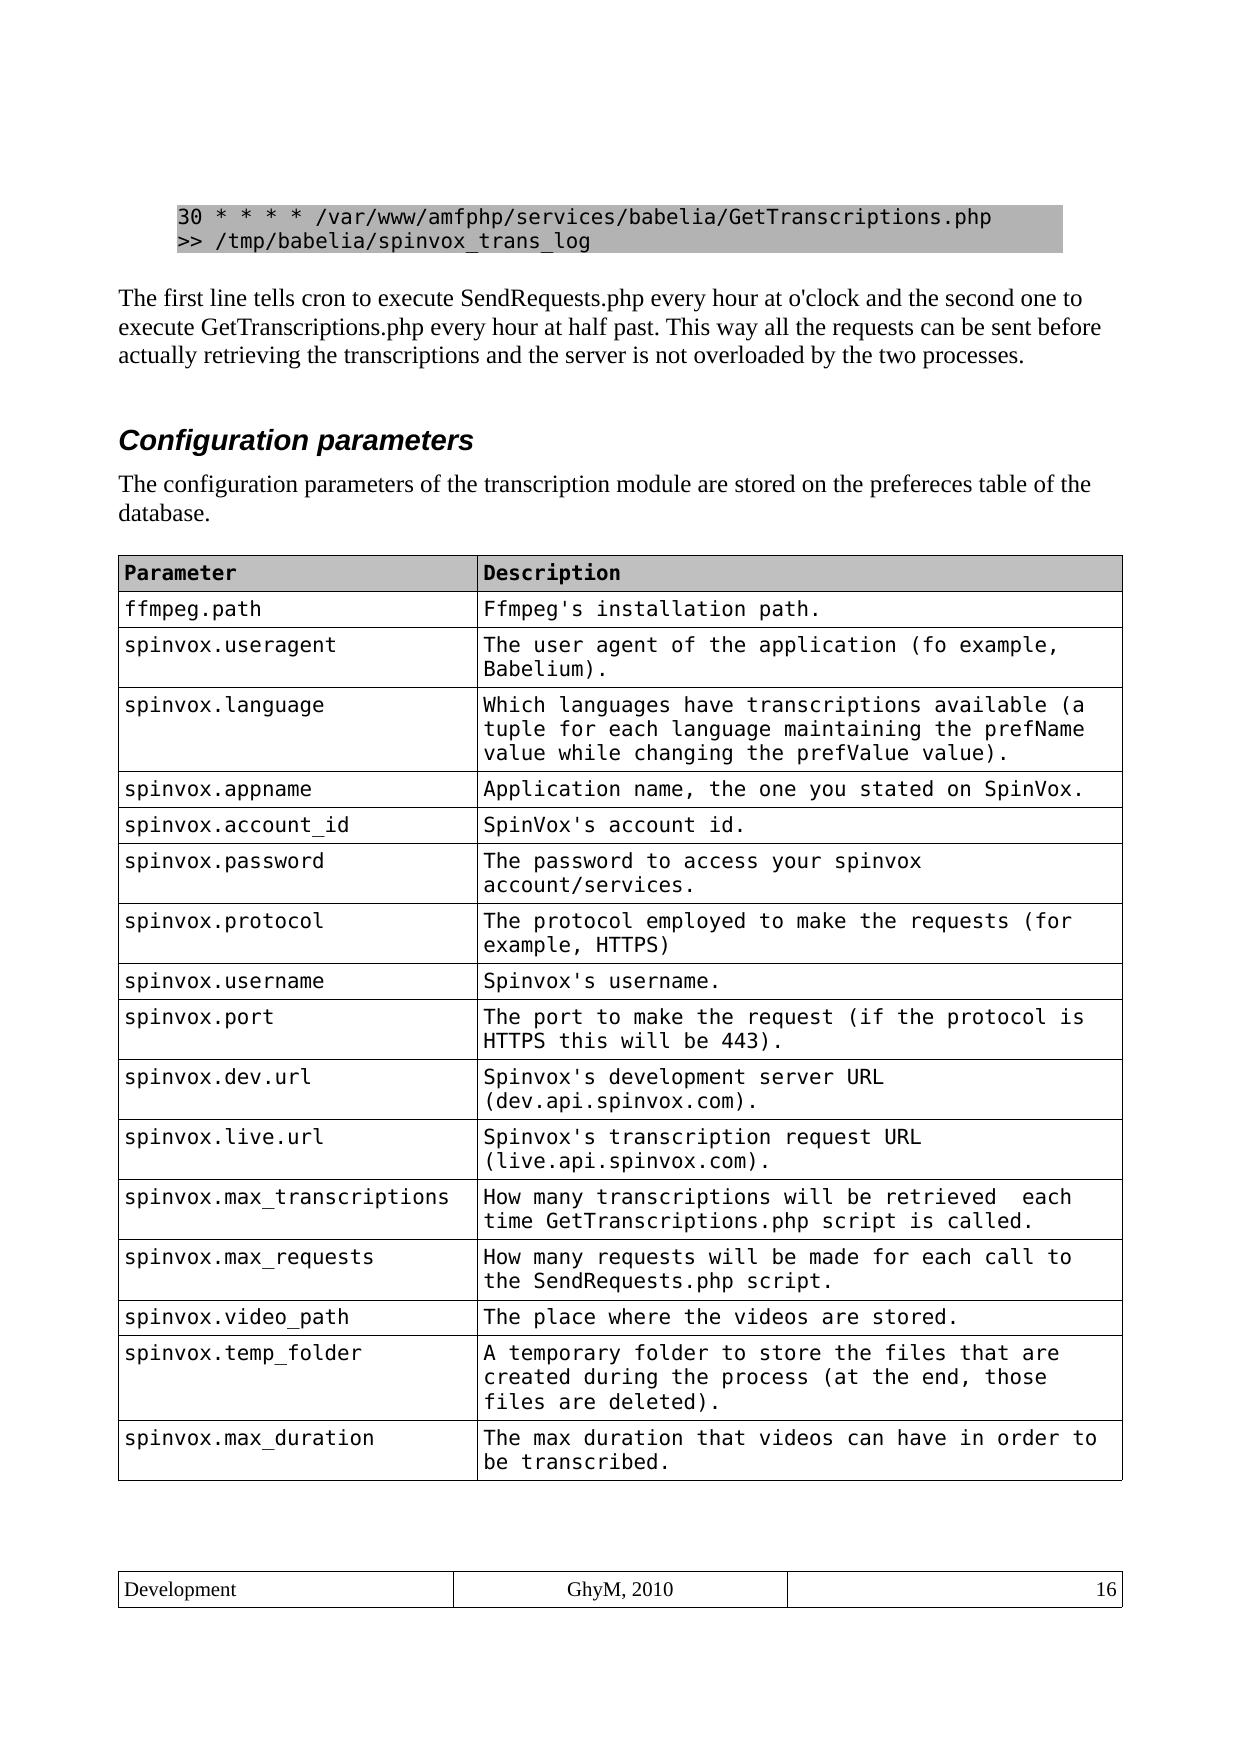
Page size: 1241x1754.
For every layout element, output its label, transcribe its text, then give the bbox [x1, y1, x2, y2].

table_header Description [478, 556, 1122, 591]
table_cell The place where the videos are stored. [478, 1301, 1122, 1335]
subtitle Configuration parameters [118, 423, 1122, 456]
table_cell spinvox.account_id [119, 808, 477, 843]
text The configuration parameters of the transcription module are stored on the prefereces table of the database. [118, 469, 1122, 526]
table_cell SpinVox's account id. [478, 808, 1122, 843]
table_cell How many requests will be made for each call to the SendRequests.php script. [478, 1240, 1122, 1299]
table_cell A temporary folder to store the files that are created during the process (at the end, those files are deleted). [478, 1336, 1122, 1420]
table_cell spinvox.username [119, 964, 477, 999]
table_cell spinvox.port [119, 1000, 477, 1059]
table_cell spinvox.temp_folder [119, 1336, 477, 1420]
table_cell spinvox.dev.url [119, 1060, 477, 1119]
table_cell The protocol employed to make the requests (for example, HTTPS) [478, 904, 1122, 963]
table_cell The password to access your spinvox account/services. [478, 844, 1122, 903]
table_cell spinvox.max_duration [119, 1421, 477, 1480]
table_cell spinvox.useragent [119, 628, 477, 687]
table_cell Spinvox's username. [478, 964, 1122, 999]
table_header Parameter [119, 556, 477, 591]
table_cell spinvox.max_transcriptions [119, 1180, 477, 1239]
table_cell spinvox.max_requests [119, 1240, 477, 1299]
table_cell Spinvox's development server URL (dev.api.spinvox.com). [478, 1060, 1122, 1119]
table_cell Which languages have transcriptions available (a tuple for each language maintaining the prefName value while changing the prefValue value). [478, 688, 1122, 771]
table_cell Ffmpeg's installation path. [478, 592, 1122, 627]
table_cell How many transcriptions will be retrieved each time GetTranscriptions.php script is called. [478, 1180, 1122, 1239]
table_cell spinvox.password [119, 844, 477, 903]
table_cell Spinvox's transcription request URL (live.api.spinvox.com). [478, 1120, 1122, 1179]
text 30 * * * * /var/www/amfphp/services/babelia/GetTranscriptions.php >> /tmp/babelia/spinvox_trans_log [177, 205, 1063, 253]
table_cell Application name, the one you stated on SpinVox. [478, 772, 1122, 807]
table_cell ffmpeg.path [119, 592, 477, 627]
text The first line tells cron to execute SendRequests.php every hour at o'clock and the second one to execute GetTranscriptions.php every hour at half past. This way all the requests can be sent before actually retrieving the transcriptions and the server is not overloaded by the two processes. [118, 283, 1122, 369]
table_cell spinvox.live.url [119, 1120, 477, 1179]
table_cell The port to make the request (if the protocol is HTTPS this will be 443). [478, 1000, 1122, 1059]
table_cell spinvox.appname [119, 772, 477, 807]
table_cell spinvox.protocol [119, 904, 477, 963]
table_cell The max duration that videos can have in order to be transcribed. [478, 1421, 1122, 1480]
table_cell spinvox.video_path [119, 1301, 477, 1335]
table_cell spinvox.language [119, 688, 477, 771]
table_cell The user agent of the application (fo example, Babelium). [478, 628, 1122, 687]
